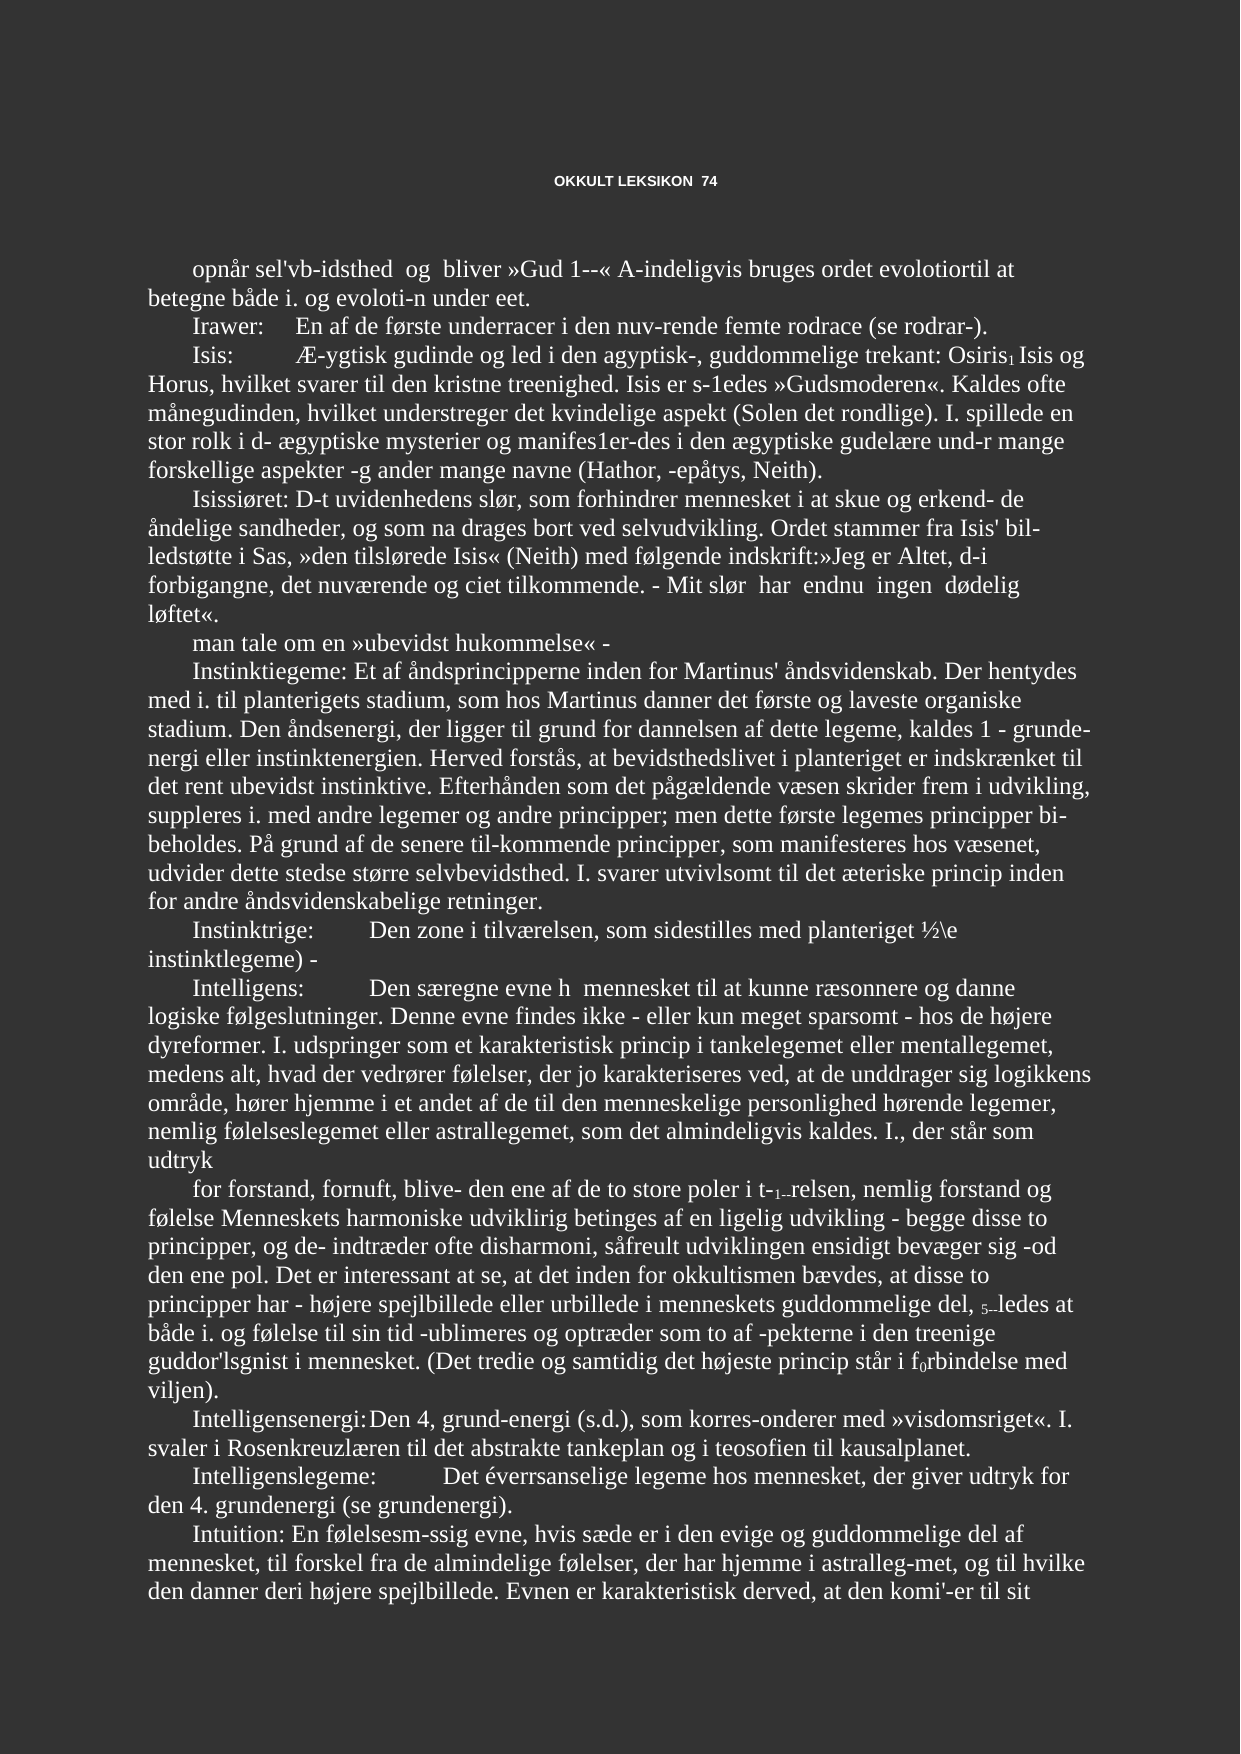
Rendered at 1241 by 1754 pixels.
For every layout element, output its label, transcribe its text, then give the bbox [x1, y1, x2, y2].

text Instinktrige: Den zone i tilværel­sen, som sidestilles med planteriget ½\e instinktlegeme) - [148, 915, 1092, 973]
text Isissiøret: D-t uvidenhedens slør, som forhindrer mennesket i at skue og erkend- de åndelige sandheder, og som na drages bort ved selvud­vikling. Ordet stammer fra Isis' bil­ledstøtte i Sas, »den tilslørede Isis« (Neith) med følgende indskrift:»Jeg er Altet, d-i forbigangne, det nuvæ­rende og ciet tilkommende. - Mit slør har endnu ingen dødelig løftet«. [148, 484, 1092, 628]
text man tale om en »ubevidst hukom­melse« - [148, 628, 1092, 656]
text Irawer: En af de første underra­cer i den nuv-rende femte rodrace (se rodrar-). [148, 311, 1092, 340]
text for forstand, fornuft, blive- den ene af de to store poler i t-1--relsen, nemlig forstand og følelse Menne­skets harmoniske udviklirig betin­ges af en ligelig udvikling - begge disse to principper, og de- indtræ­der ofte disharmoni, såfreult udvik­lingen ensidigt bevæger sig -od den ene pol. Det er interessant at se, at det inden for okkultismen bævdes, at disse to principper har - højere spejlbillede eller urbillede i menne­skets guddommelige del, 5--ledes at både i. og følelse til sin tid -ublime­res og optræder som to af -pekter­ne i den treenige guddor'lsgnist i mennesket. (Det tredie og samtidig det højeste princip står i f0rbindelse med viljen). [148, 1174, 1092, 1404]
text opnår sel'vb-idsthed og bliver »Gud 1--« A-indeligvis bruges or­det evolotiortil at betegne både i. og evoloti-n under eet. [148, 254, 1092, 311]
text Intelligensenergi: Den 4, grund-energi (s.d.), som korres-onderer med »visdomsriget«. I. svaler i Ro­senkreuzlæren til det abstrakte tan­keplan og i teosofien til kausalpla­net. [148, 1404, 1092, 1461]
text Isis: Æ-ygtisk gudinde og led i den agyptisk-, guddommelige tre­kant: Osiris1 Isis og Horus, hvilket svarer til den kristne treenighed. Isis er s-1edes »Gudsmoderen«. Kaldes ofte månegudinden, hvilket understreger det kvindelige aspekt (Solen det rondlige). I. spillede en stor rolk i d- ægyptiske mysterier og manifes1er-des i den ægyptiske gudelære und-r mange forskellige aspekter -g ander mange navne (Hathor, -epåtys, Neith). [148, 340, 1092, 484]
text Intuition: En følelsesm-ssig ev­ne, hvis sæde er i den evige og gud­dommelige del af mennesket, til forskel fra de almindelige følelser, der har hjemme i astralleg-met, og til hvilke den danner deri højere spejlbillede. Evnen er karakteri­stisk derved, at den komi'-er til sit [148, 1519, 1092, 1605]
text Intelligenslegeme: Det éverrsanse­lige legeme hos mennesket, der gi­ver udtryk for den 4. grundenergi (se grundenergi). [148, 1461, 1092, 1519]
text Intelligens: Den særegne evne h mennesket til at kunne ræson­nere og danne logiske følgeslutnin­ger. Denne evne findes ikke - eller kun meget sparsomt - hos de højere dyreformer. I. udspringer som et karakteristisk princip i tankelege­met eller mentallegemet, medens alt, hvad der vedrører følelser, der jo karakteriseres ved, at de unddra­ger sig logikkens område, hører hjemme i et andet af de til den men­neskelige personlighed hørende le­gemer, nemlig følelseslegemet eller astrallegemet, som det almindelig­vis kaldes. I., der står som udtryk [148, 973, 1092, 1174]
text Instinktiegeme: Et af åndsprin­cipperne inden for Martinus' ånds­videnskab. Der hentydes med i. til planterigets stadium, som hos Mar­tinus danner det første og laveste organiske stadium. Den åndsener­gi, der ligger til grund for dannelsen af dette legeme, kaldes 1 - grunde­nergi eller instinktenergien. Herved forstås, at bevidsthedslivet i plante­riget er indskrænket til det rent ube­vidst instinktive. Efterhånden som det pågældende væsen skrider frem i udvikling, suppleres i. med andre legemer og andre principper; men dette første legemes principper bi­beholdes. På grund af de senere til-kommende principper, som manife­steres hos væsenet, udvider dette stedse større selvbevidsthed. I. sva­rer utvivlsomt til det æteriske prin­cip inden for andre åndsvidenska­belige retninger. [148, 656, 1092, 915]
